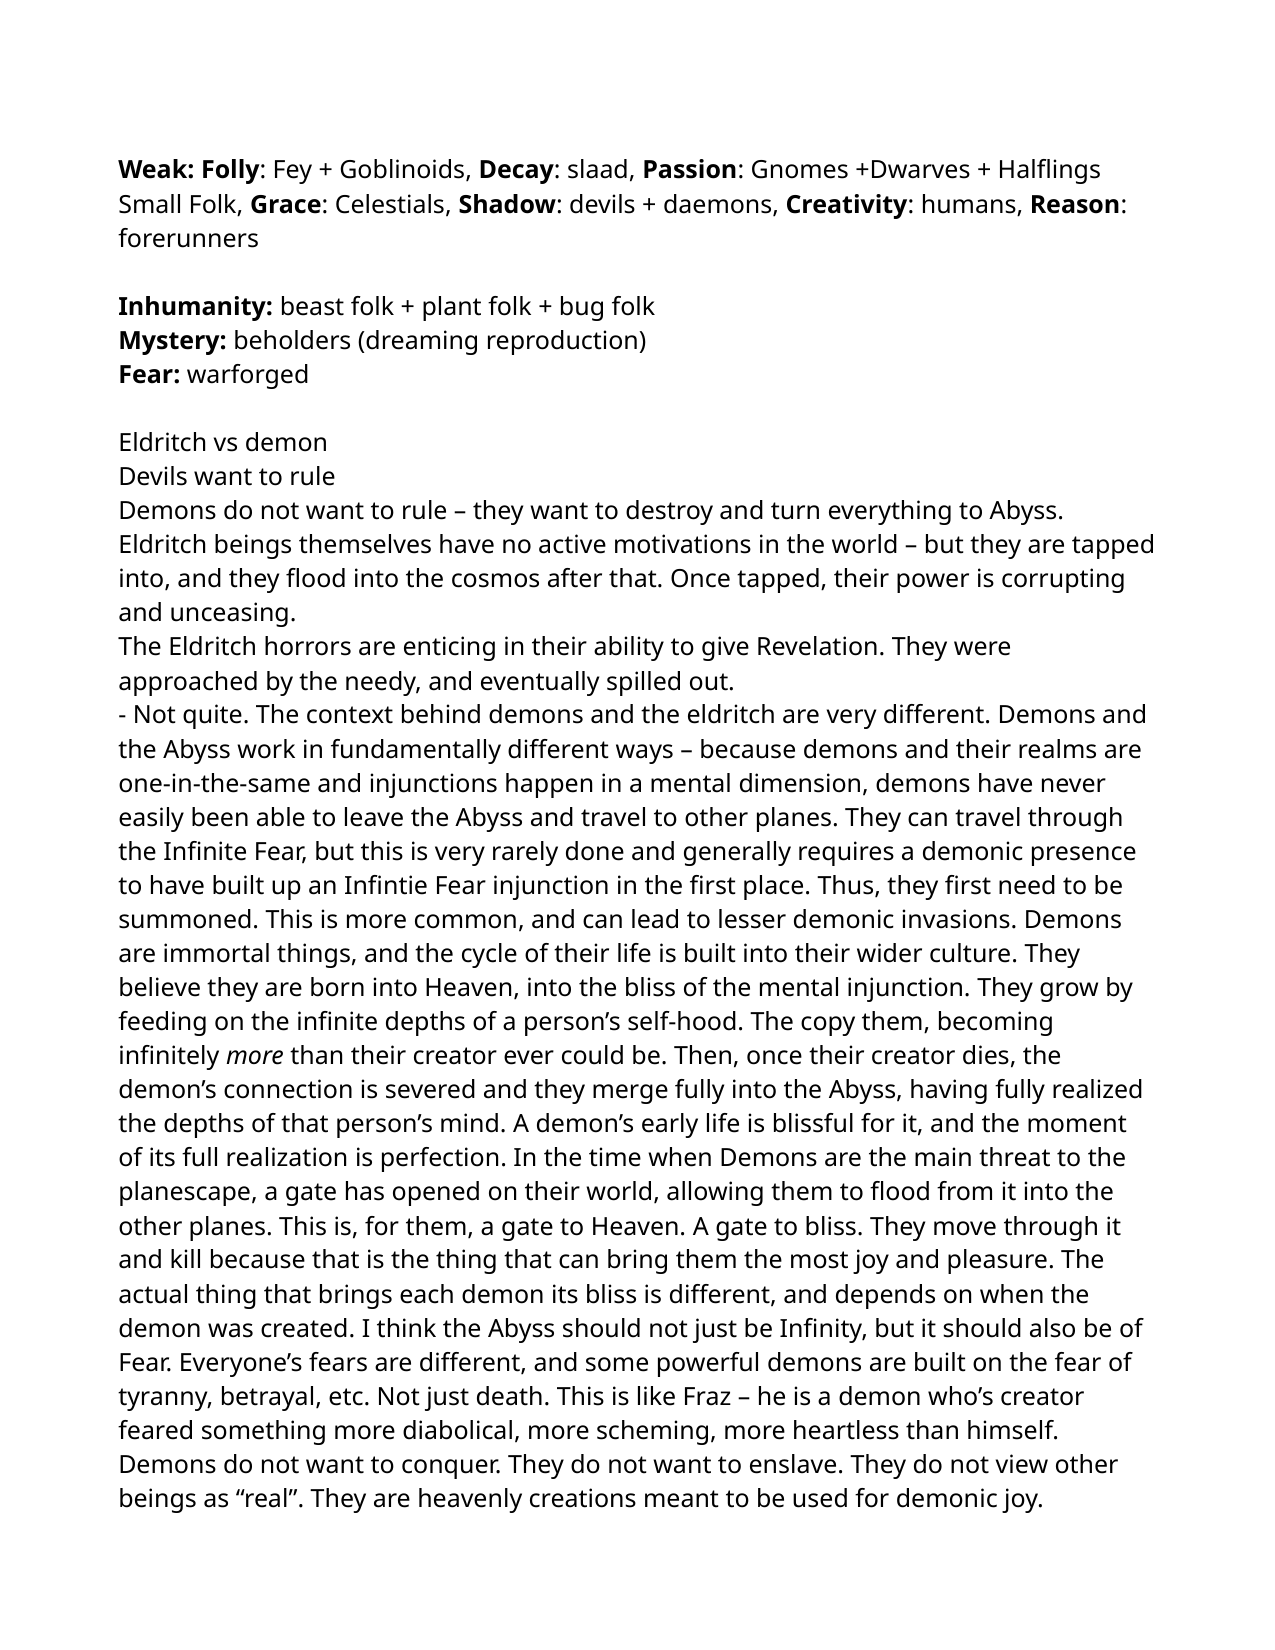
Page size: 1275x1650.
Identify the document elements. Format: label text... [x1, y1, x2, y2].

text Devils want to rule [118, 459, 1157, 493]
text Weak: Folly: Fey + Goblinoids, Decay: slaad, Passion: Gnomes +Dwarves + Halflings Small Folk, Grace: Celestials, Shadow: devils + daemons, Creativity: humans, Reason: forerunners Inhumanity: beast folk + plant folk + bug folk Mystery: beholders (dreaming reproduction) Fear: warforged [118, 152, 1157, 425]
text - Not quite. The context behind demons and the eldritch are very different. Demons and the Abyss work in fundamentally different ways – because demons and their realms are one-in-the-same and injunctions happen in a mental dimension, demons have never easily been able to leave the Abyss and travel to other planes. They can travel through the Infinite Fear, but this is very rarely done and generally requires a demonic presence to have built up an Infintie Fear injunction in the first place. Thus, they first need to be summoned. This is more common, and can lead to lesser demonic invasions. Demons are immortal things, and the cycle of their life is built into their wider culture. They believe they are born into Heaven, into the bliss of the mental injunction. They grow by feeding on the infinite depths of a person’s self-hood. The copy them, becoming infinitely more than their creator ever could be. Then, once their creator dies, the demon’s connection is severed and they merge fully into the Abyss, having fully realized the depths of that person’s mind. A demon’s early life is blissful for it, and the moment of its full realization is perfection. In the time when Demons are the main threat to the planescape, a gate has opened on their world, allowing them to flood from it into the other planes. This is, for them, a gate to Heaven. A gate to bliss. They move through it and kill because that is the thing that can bring them the most joy and pleasure. The actual thing that brings each demon its bliss is different, and depends on when the demon was created. I think the Abyss should not just be Infinity, but it should also be of Fear. Everyone’s fears are different, and some powerful demons are built on the fear of tyranny, betrayal, etc. Not just death. This is like Fraz – he is a demon who’s creator feared something more diabolical, more scheming, more heartless than himself. Demons do not want to conquer. They do not want to enslave. They do not view other beings as “real”. They are heavenly creations meant to be used for demonic joy. [118, 697, 1157, 1515]
text The Eldritch horrors are enticing in their ability to give Revelation. They were approached by the needy, and eventually spilled out. [118, 629, 1157, 697]
text Eldritch beings themselves have no active motivations in the world – but they are tapped into, and they flood into the cosmos after that. Once tapped, their power is corrupting and unceasing. [118, 527, 1157, 629]
text Eldritch vs demon [118, 425, 1157, 459]
text Demons do not want to rule – they want to destroy and turn everything to Abyss. [118, 493, 1157, 527]
